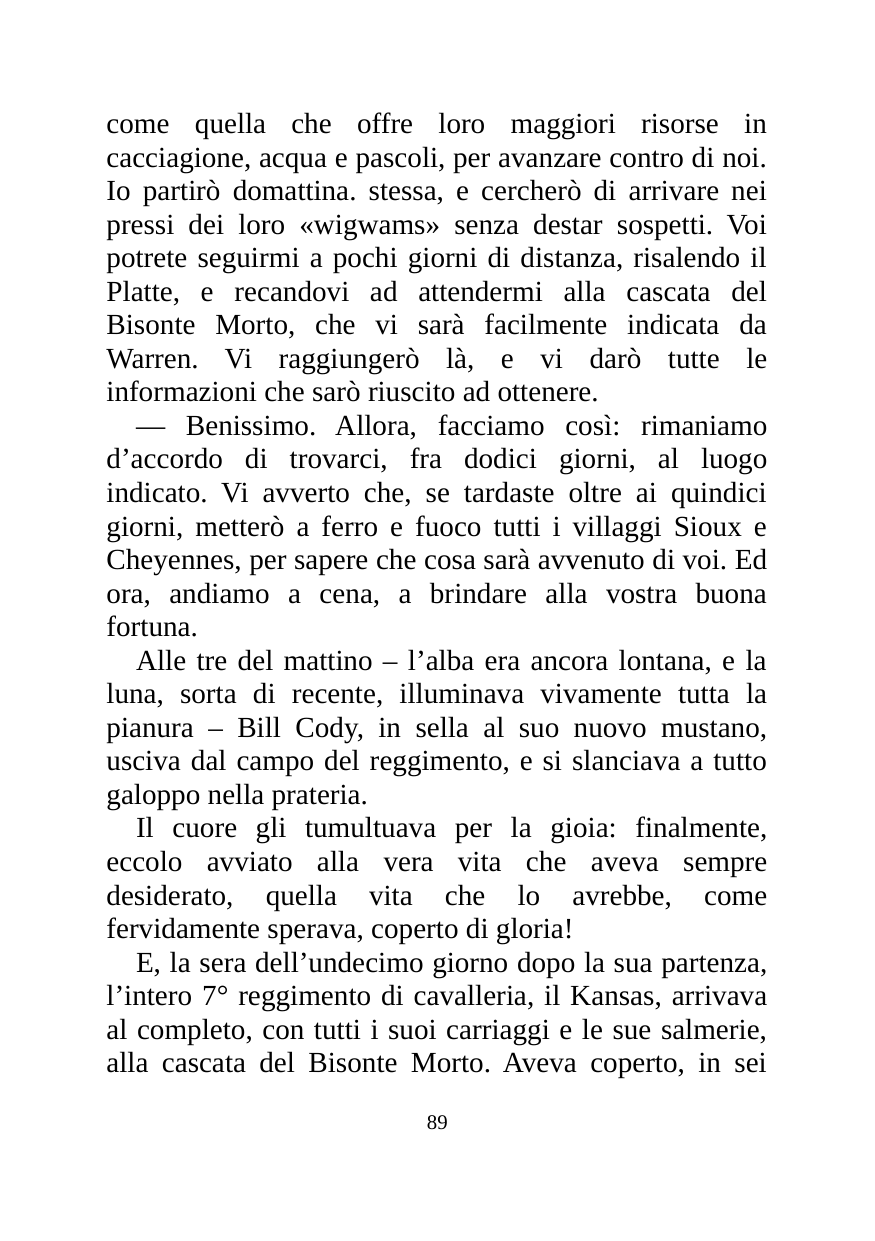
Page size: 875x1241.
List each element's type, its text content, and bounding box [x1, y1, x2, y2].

text — Benissimo. Allora, facciamo così: rimaniamo d’accordo di trovarci, fra dodici giorni, al luogo indicato. Vi avverto che, se tardaste oltre ai quindici giorni, metterò a ferro e fuoco tutti i villaggi Sioux e Cheyennes, per sapere che cosa sarà avvenuto di voi. Ed ora, andiamo a cena, a brindare alla vostra buona fortuna. [106, 408, 768, 643]
text E, la sera dell’undecimo giorno dopo la sua partenza, l’intero 7° reggimento di cavalleria, il Kansas, arrivava al completo, con tutti i suoi carriaggi e le sue salmerie, alla cascata del Bisonte Morto. Aveva coperto, in sei [106, 945, 768, 1079]
text Alle tre del mattino – l’alba era ancora lontana, e la luna, sorta di recente, illuminava vivamente tutta la pianura – Bill Cody, in sella al suo nuovo mustano, usciva dal campo del reggimento, e si slanciava a tutto galoppo nella prateria. [106, 643, 768, 811]
text come quella che offre loro maggiori risorse in cacciagione, acqua e pascoli, per avanzare contro di noi. Io partirò domattina. stessa, e cercherò di arrivare nei pressi dei loro «wigwams» senza destar sospetti. Voi potrete seguirmi a pochi giorni di distanza, risalendo il Platte, e recandovi ad attendermi alla cascata del Bisonte Morto, che vi sarà facilmente indicata da Warren. Vi raggiungerò là, e vi darò tutte le informazioni che sarò riuscito ad ottenere. [106, 106, 768, 408]
text Il cuore gli tumultuava per la gioia: finalmente, eccolo avviato alla vera vita che aveva sempre desiderato, quella vita che lo avrebbe, come fervidamente sperava, coperto di gloria! [106, 811, 768, 945]
